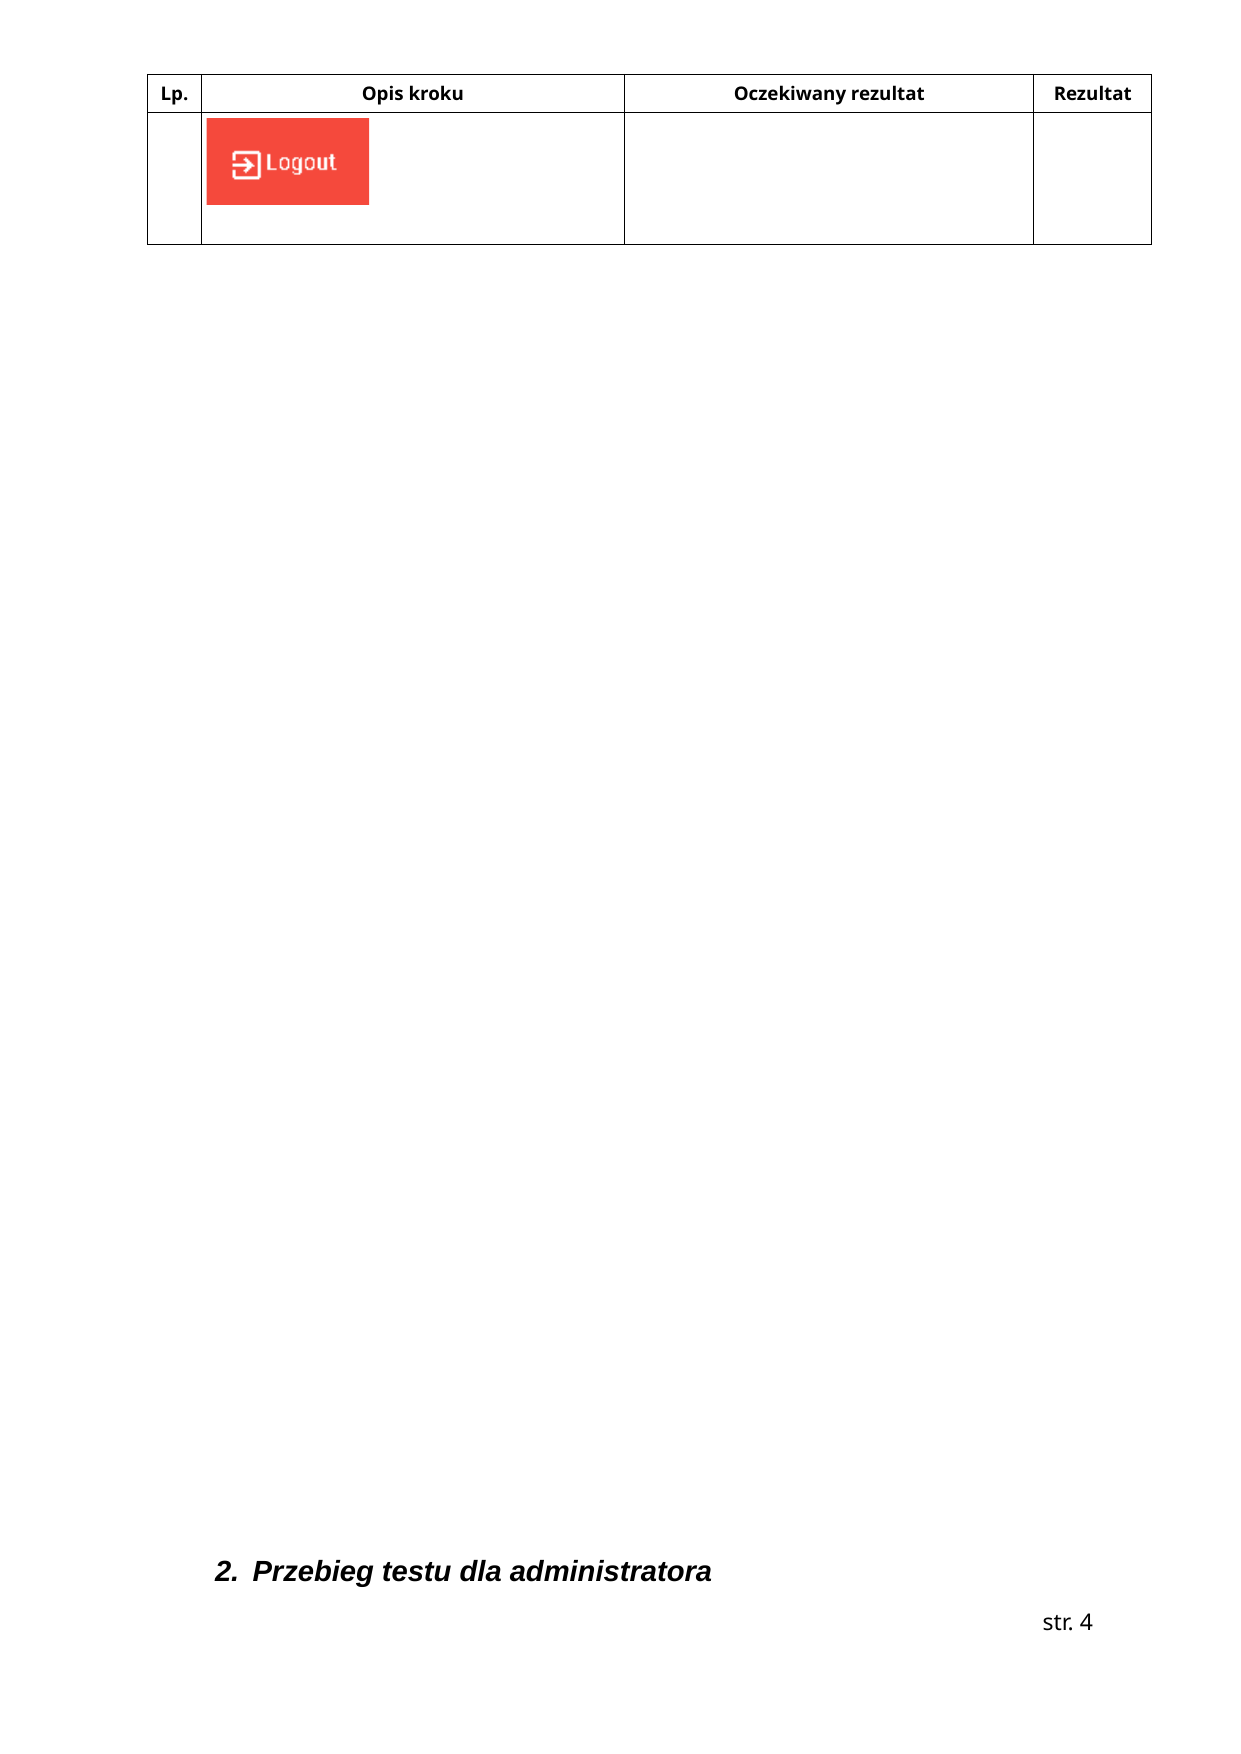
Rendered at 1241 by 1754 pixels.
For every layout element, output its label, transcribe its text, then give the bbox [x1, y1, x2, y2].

table_header Oczekiwany rezultat [625, 75, 1033, 112]
table_header Lp. [148, 75, 201, 112]
table_header Rezultat [1034, 75, 1151, 112]
list Przebieg testu dla administratora [215, 1554, 1093, 1588]
picture [206, 118, 370, 205]
table_header Opis kroku [202, 75, 624, 112]
table_cell [1034, 113, 1151, 244]
table_cell [148, 113, 201, 244]
table_cell [202, 113, 624, 244]
table_cell [625, 113, 1033, 244]
